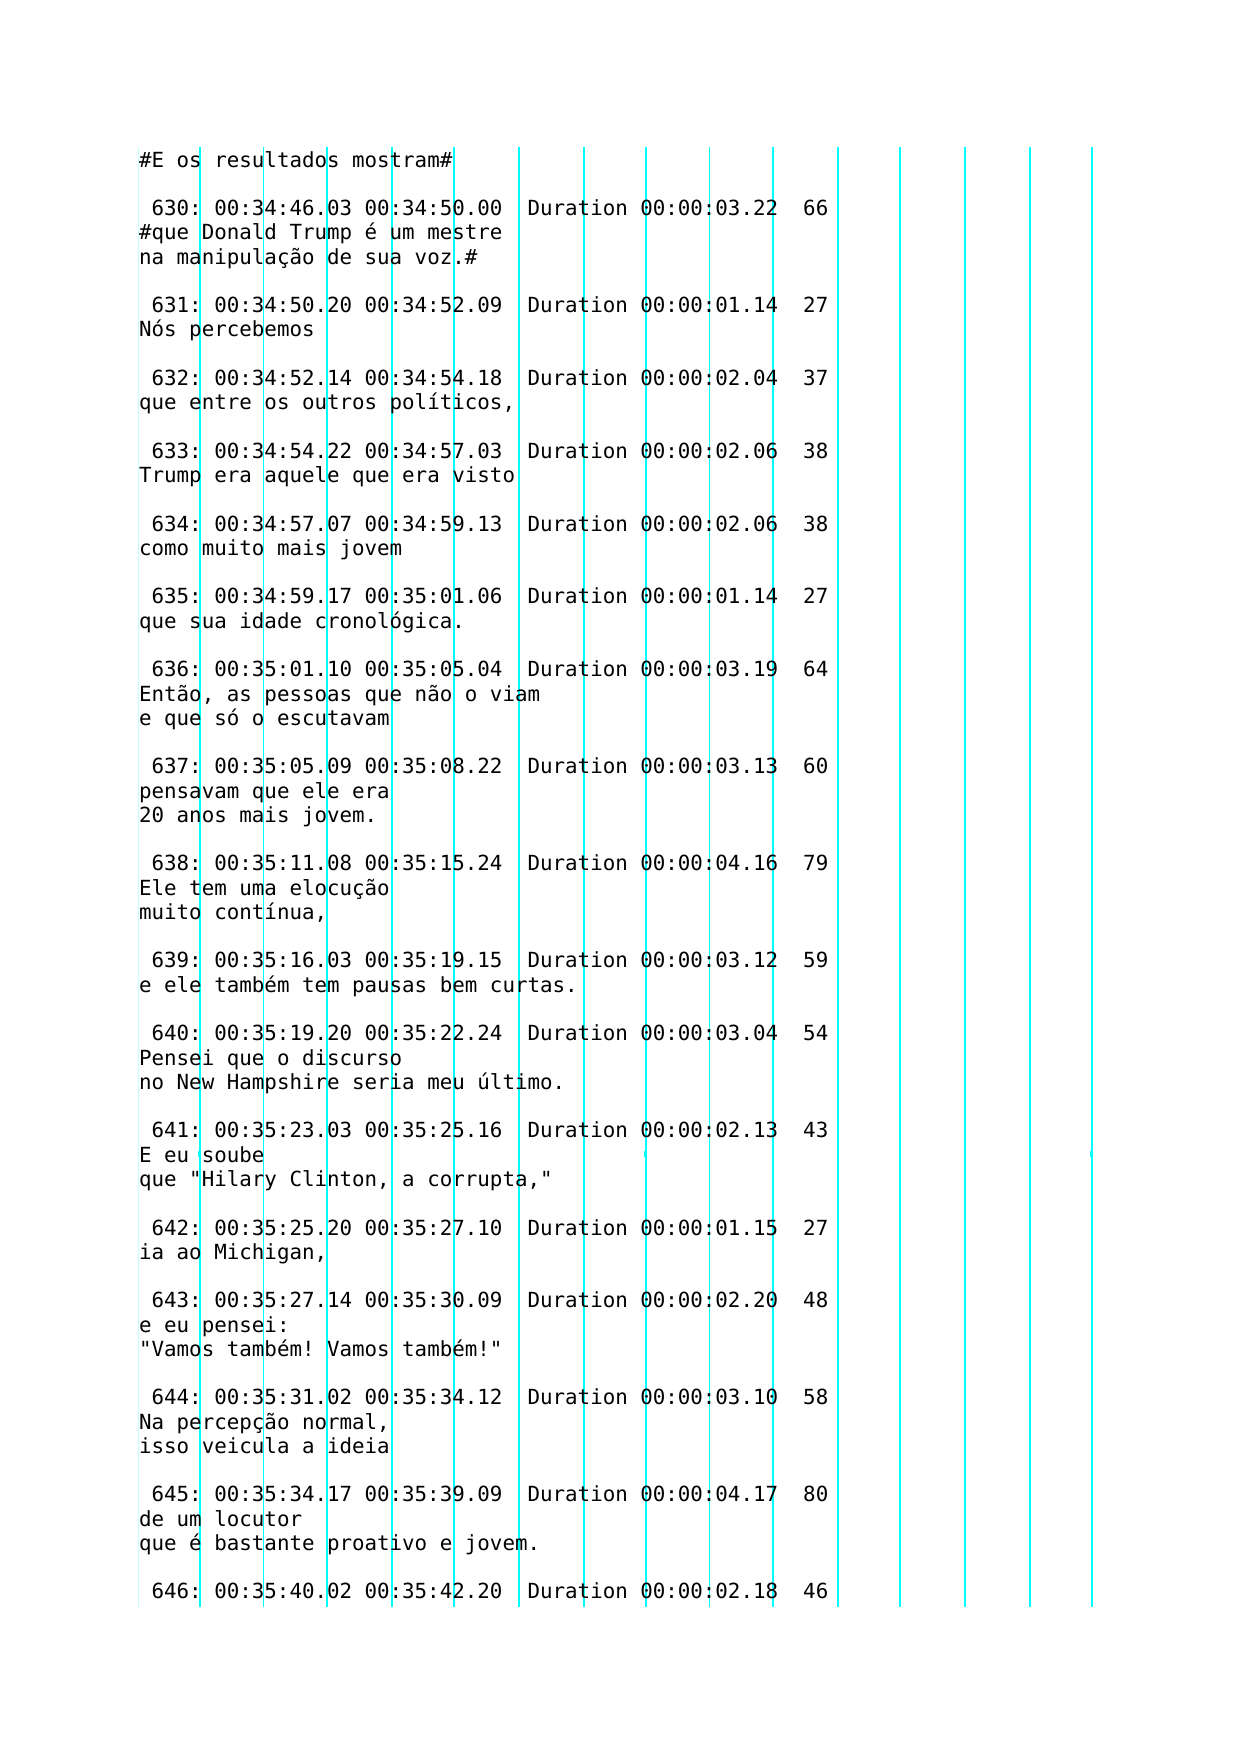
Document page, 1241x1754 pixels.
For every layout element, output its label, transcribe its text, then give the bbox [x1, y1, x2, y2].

text Na percepção normal, [139, 1410, 1101, 1434]
text Ele tem uma elocução [139, 876, 1101, 900]
text 639: 00:35:16.03 00:35:19.15 Duration 00:00:03.12 59 [139, 948, 1101, 973]
picture [138, 147, 1102, 1607]
text ia ao Michigan, [139, 1240, 1101, 1264]
text que entre os outros políticos, [139, 390, 1101, 414]
text Nós percebemos [139, 317, 1101, 342]
text de um locutor [139, 1507, 1101, 1531]
text 642: 00:35:25.20 00:35:27.10 Duration 00:00:01.15 27 [139, 1216, 1101, 1240]
text 641: 00:35:23.03 00:35:25.16 Duration 00:00:02.13 43 [139, 1118, 1101, 1143]
text 633: 00:34:54.22 00:34:57.03 Duration 00:00:02.06 38 [139, 439, 1101, 463]
text 635: 00:34:59.17 00:35:01.06 Duration 00:00:01.14 27 [139, 584, 1101, 609]
text que sua idade cronológica. [139, 609, 1101, 633]
text 630: 00:34:46.03 00:34:50.00 Duration 00:00:03.22 66 [139, 196, 1101, 220]
text Então, as pessoas que não o viam [139, 682, 1101, 706]
text e que só o escutavam [139, 706, 1101, 730]
text isso veicula a ideia [139, 1434, 1101, 1458]
text 644: 00:35:31.02 00:35:34.12 Duration 00:00:03.10 58 [139, 1385, 1101, 1410]
text pensavam que ele era [139, 779, 1101, 803]
text E eu soube [139, 1143, 1101, 1167]
text Trump era aquele que era visto [139, 463, 1101, 487]
text 634: 00:34:57.07 00:34:59.13 Duration 00:00:02.06 38 [139, 512, 1101, 536]
text 638: 00:35:11.08 00:35:15.24 Duration 00:00:04.16 79 [139, 851, 1101, 876]
text 632: 00:34:52.14 00:34:54.18 Duration 00:00:02.04 37 [139, 366, 1101, 390]
text #que Donald Trump é um mestre [139, 220, 1101, 245]
text que "Hilary Clinton, a corrupta," [139, 1167, 1101, 1191]
text 645: 00:35:34.17 00:35:39.09 Duration 00:00:04.17 80 [139, 1482, 1101, 1507]
text no New Hampshire seria meu último. [139, 1070, 1101, 1094]
text #E os resultados mostram# [139, 148, 1101, 172]
text 636: 00:35:01.10 00:35:05.04 Duration 00:00:03.19 64 [139, 657, 1101, 682]
text como muito mais jovem [139, 536, 1101, 560]
text "Vamos também! Vamos também!" [139, 1337, 1101, 1361]
text 20 anos mais jovem. [139, 803, 1101, 827]
text 643: 00:35:27.14 00:35:30.09 Duration 00:00:02.20 48 [139, 1288, 1101, 1313]
text Pensei que o discurso [139, 1046, 1101, 1070]
text na manipulação de sua voz.# [139, 245, 1101, 269]
text e eu pensei: [139, 1313, 1101, 1337]
text 631: 00:34:50.20 00:34:52.09 Duration 00:00:01.14 27 [139, 293, 1101, 317]
text 640: 00:35:19.20 00:35:22.24 Duration 00:00:03.04 54 [139, 1021, 1101, 1046]
text 637: 00:35:05.09 00:35:08.22 Duration 00:00:03.13 60 [139, 754, 1101, 779]
text e ele também tem pausas bem curtas. [139, 973, 1101, 997]
text que é bastante proativo e jovem. [139, 1531, 1101, 1555]
text muito contínua, [139, 900, 1101, 924]
text 646: 00:35:40.02 00:35:42.20 Duration 00:00:02.18 46 [139, 1579, 1101, 1604]
